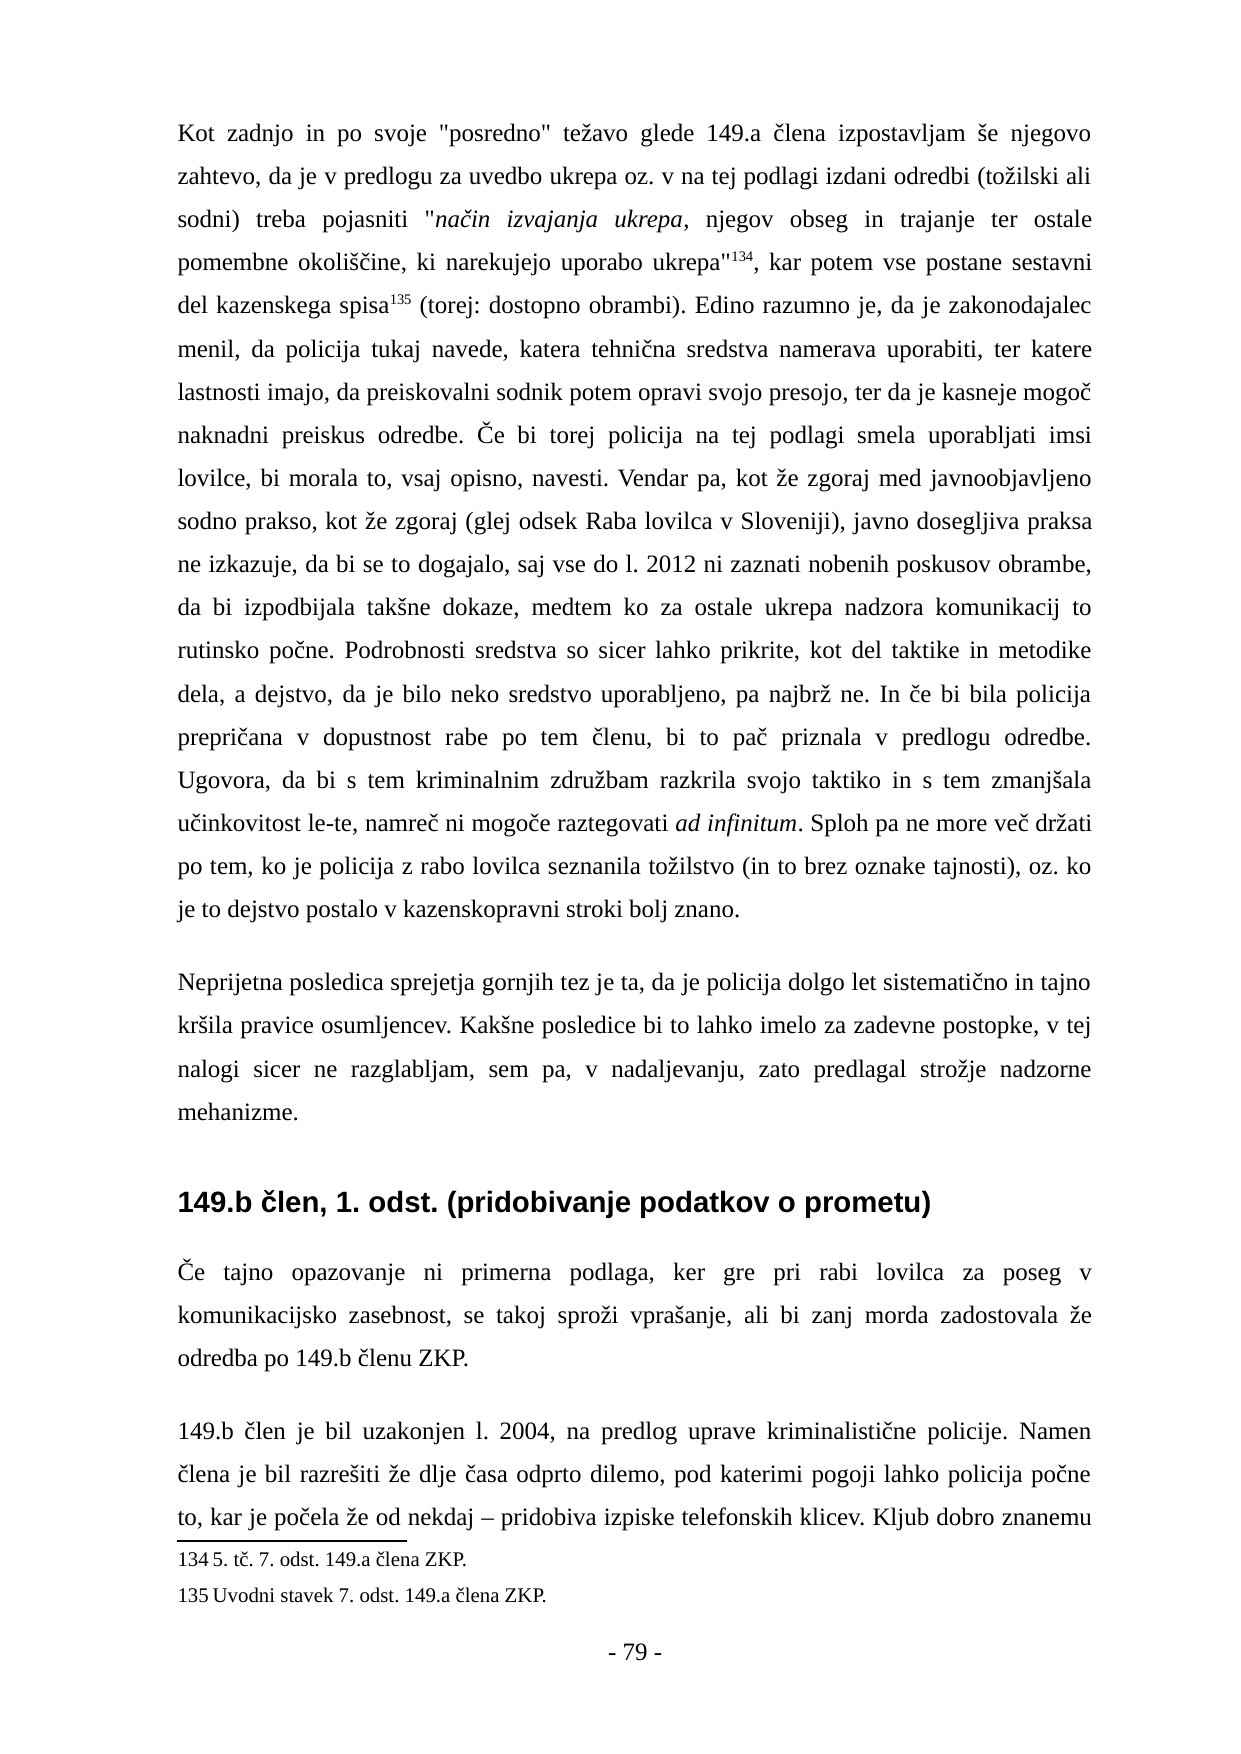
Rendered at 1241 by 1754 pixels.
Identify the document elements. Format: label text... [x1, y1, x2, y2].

text Kot zadnjo in po svoje "posredno" težavo glede 149.a člena izpostavljam še njegovo zahtevo, da je v predlogu za uvedbo ukrepa oz. v na tej podlagi izdani odredbi (tožilski ali sodni) treba pojasniti "način izvajanja ukrepa, njegov obseg in trajanje ter ostale pomembne okoliščine, ki narekujejo uporabo ukrepa", kar potem vse postane sestavni del kazenskega spisa (torej: dostopno obrambi). Edino razumno je, da je zakonodajalec menil, da policija tukaj navede, katera tehnična sredstva namerava uporabiti, ter katere lastnosti imajo, da preiskovalni sodnik potem opravi svojo presojo, ter da je kasneje mogoč naknadni preiskus odredbe. Če bi torej policija na tej podlagi smela uporabljati imsi lovilce, bi morala to, vsaj opisno, navesti. Vendar pa, kot že zgoraj med javnoobjavljeno sodno prakso, kot že zgoraj (glej odsek Raba lovilca v Sloveniji), javno dosegljiva praksa ne izkazuje, da bi se to dogajalo, saj vse do l. 2012 ni zaznati nobenih poskusov obrambe, da bi izpodbijala takšne dokaze, medtem ko za ostale ukrepa nadzora komunikacij to rutinsko počne. Podrobnosti sredstva so sicer lahko prikrite, kot del taktike in metodike dela, a dejstvo, da je bilo neko sredstvo uporabljeno, pa najbrž ne. In če bi bila policija prepričana v dopustnost rabe po tem členu, bi to pač priznala v predlogu odredbe. Ugovora, da bi s tem kriminalnim združbam razkrila svojo taktiko in s tem zmanjšala učinkovitost le-te, namreč ni mogoče raztegovati ad infinitum. Sploh pa ne more več držati po tem, ko je policija z rabo lovilca seznanila tožilstvo (in to brez oznake tajnosti), oz. ko je to dejstvo postalo v kazenskopravni stroki bolj znano. [177, 118, 1093, 923]
text Uvodni stavek 7. odst. 149.a člena ZKP. [177, 1583, 1093, 1607]
text Neprijetna posledica sprejetja gornjih tez je ta, da je policija dolgo let sistematično in tajno kršila pravice osumljencev. Kakšne posledice bi to lahko imelo za zadevne postopke, v tej nalogi sicer ne razglabljam, sem pa, v nadaljevanju, zato predlagal strožje nadzorne mehanizme. [177, 967, 1093, 1126]
subtitle 149.b člen, 1. odst. (pridobivanje podatkov o prometu) [177, 1185, 1093, 1219]
text Če tajno opazovanje ni primerna podlaga, ker gre pri rabi lovilca za poseg v komunikacijsko zasebnost, se takoj sproži vprašanje, ali bi zanj morda zadostovala že odredba po 149.b členu ZKP. [177, 1257, 1093, 1372]
text 149.b člen je bil uzakonjen l. 2004, na predlog uprave kriminalistične policije. Namen člena je bil razrešiti že dlje časa odprto dilemo, pod katerimi pogoji lahko policija počne to, kar je počela že od nekdaj – pridobiva izpiske telefonskih klicev. Kljub dobro znanemu [177, 1416, 1093, 1531]
text 5. tč. 7. odst. 149.a člena ZKP. [177, 1547, 1093, 1571]
